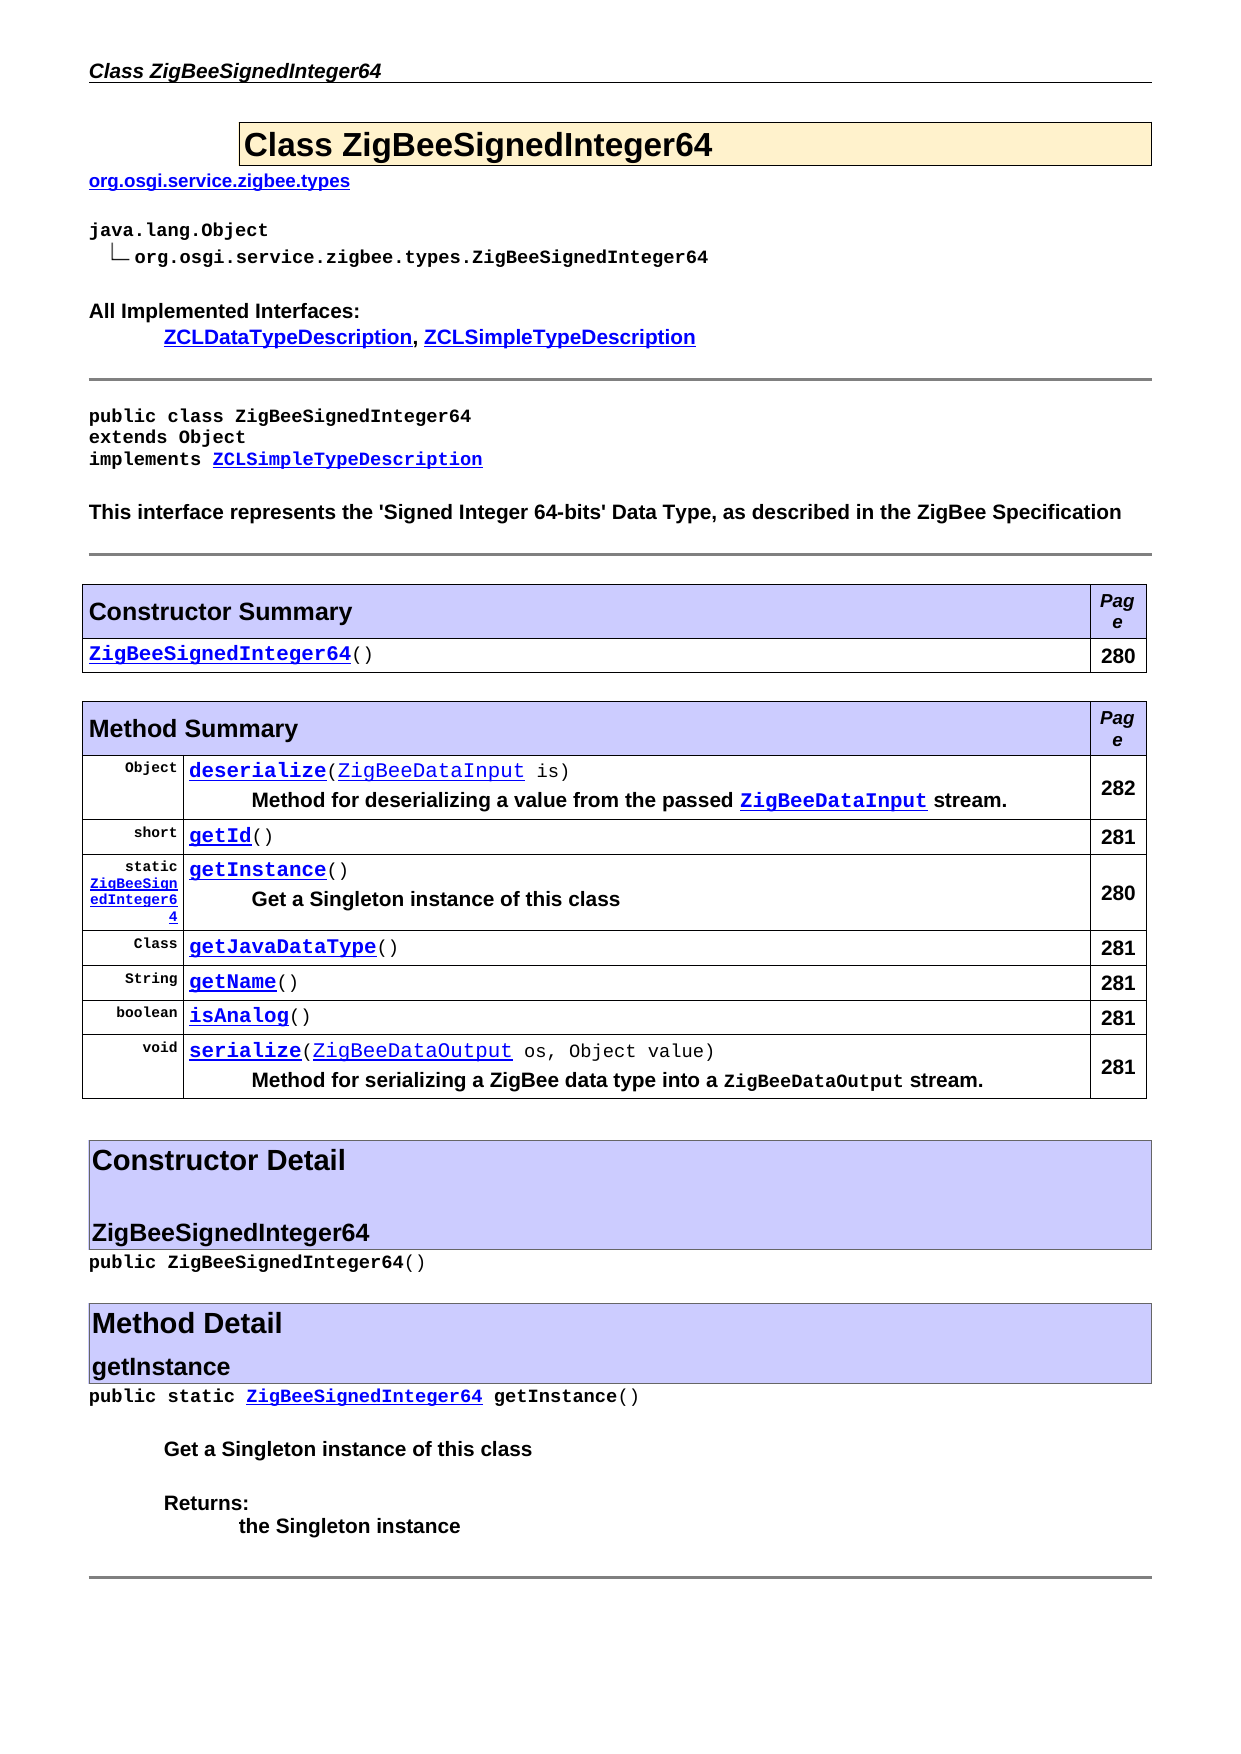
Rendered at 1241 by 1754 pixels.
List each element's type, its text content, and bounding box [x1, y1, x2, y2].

table_header Method Summary [83, 702, 1090, 755]
text extends Object [88, 428, 1152, 449]
text ZCLDataTypeDescription, ZCLSimpleTypeDescription [163, 325, 1152, 349]
picture [111, 241, 135, 264]
table_cell 281 [1091, 820, 1146, 853]
text java.lang.Object [88, 221, 1152, 242]
text the Singleton instance [238, 1514, 1152, 1538]
text org.osgi.service.zigbee.types.ZigBeeSignedInteger64 [88, 242, 1152, 269]
table_cell deserialize(ZigBeeDataInput is) Method for deserializing a value from the passed ZigBeeDataInput stream. [184, 756, 1090, 819]
table_header Page [1091, 702, 1146, 755]
subtitle ZigBeeSignedInteger64 [90, 1215, 1151, 1249]
text public ZigBeeSignedInteger64() [88, 1253, 1152, 1274]
text Get a Singleton instance of this class [163, 1437, 1152, 1461]
text org.osgi.service.zigbee.types [88, 170, 1152, 191]
table_cell 280 [1091, 639, 1146, 672]
subtitle Class ZigBeeSignedInteger64 [240, 123, 1151, 165]
table_cell serialize(ZigBeeDataOutput os, Object value) Method for serializing a ZigBee data type into a ZigBeeDataOutput stream. [184, 1035, 1090, 1098]
table_cell short [83, 820, 183, 853]
table_cell getName() [184, 966, 1090, 999]
subtitle Method Detail [90, 1304, 1151, 1340]
table_cell getId() [184, 820, 1090, 853]
subtitle Constructor Detail [90, 1141, 1151, 1177]
table_cell isAnalog() [184, 1001, 1090, 1034]
table_cell 282 [1091, 756, 1146, 819]
table_cell getInstance() Get a Singleton instance of this class [184, 855, 1090, 930]
table_cell 281 [1091, 1035, 1146, 1098]
table_cell 281 [1091, 966, 1146, 999]
table_cell void [83, 1035, 183, 1098]
text public static ZigBeeSignedInteger64 getInstance() [88, 1387, 1152, 1408]
table_cell getJavaDataType() [184, 931, 1090, 965]
table_cell static ZigBeeSignedInteger64 [83, 855, 183, 930]
table_cell 281 [1091, 1001, 1146, 1034]
text implements ZCLSimpleTypeDescription [88, 449, 1152, 471]
table_cell boolean [83, 1001, 183, 1034]
table_header Page [1091, 585, 1146, 638]
text Returns: [163, 1490, 1152, 1514]
table_cell 281 [1091, 931, 1146, 965]
subtitle getInstance [90, 1349, 1151, 1383]
table_cell String [83, 966, 183, 999]
text public class ZigBeeSignedInteger64 [88, 407, 1152, 428]
text This interface represents the 'Signed Integer 64-bits' Data Type, as described in the ZigBee Specification [88, 500, 1152, 524]
table_cell Object [83, 756, 183, 819]
table_cell 280 [1091, 855, 1146, 930]
table_cell Class [83, 931, 183, 965]
subtitle All Implemented Interfaces: [88, 298, 1152, 322]
table_cell ZigBeeSignedInteger64() [83, 639, 1090, 672]
table_header Constructor Summary [83, 585, 1090, 638]
